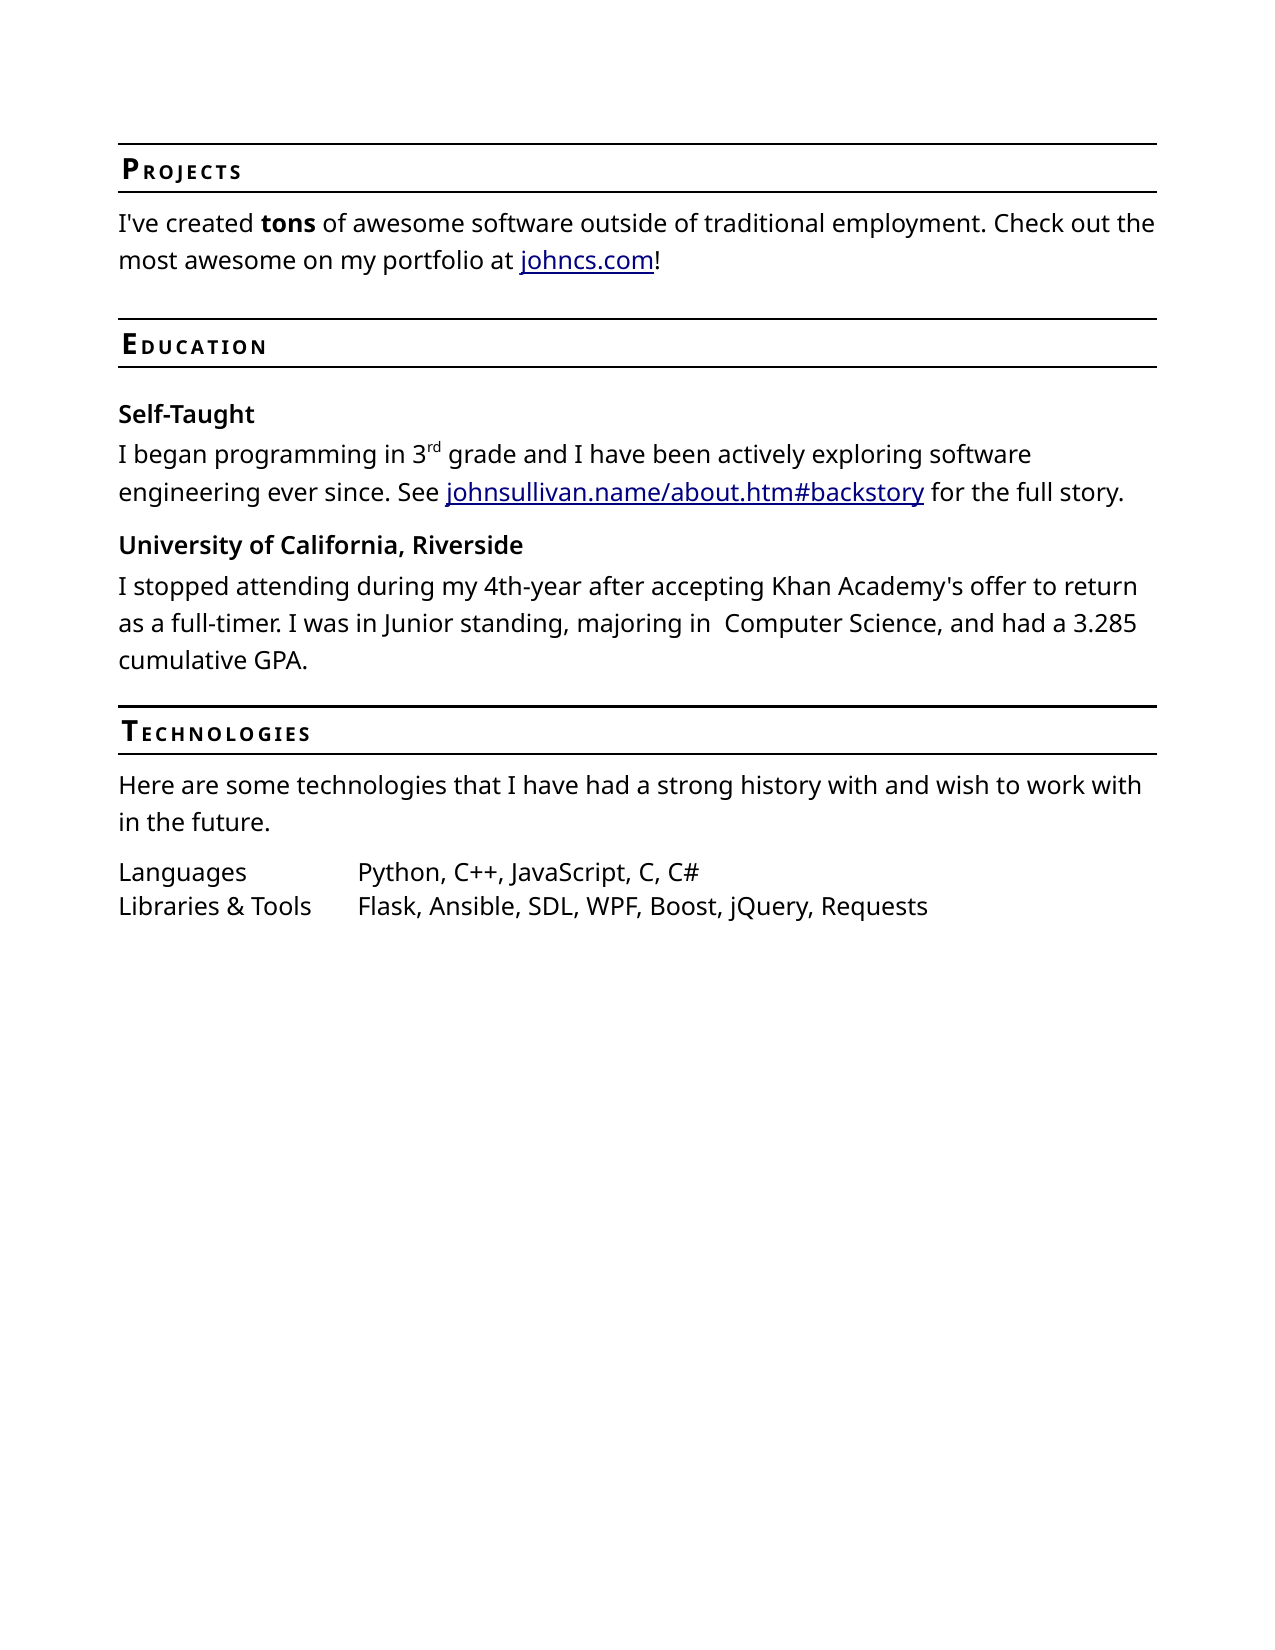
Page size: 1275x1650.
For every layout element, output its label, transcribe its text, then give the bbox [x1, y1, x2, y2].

text I began programming in 3rd grade and I have been actively exploring software engineering ever since. See johnsullivan.name/about.htm#backstory for the full story. [118, 437, 1157, 508]
subtitle University of California, Riverside [118, 528, 1155, 562]
table_cell Flask, Ansible, SDL, WPF, Boost, jQuery, Requests [357, 889, 1157, 923]
table_cell Libraries & Tools [118, 889, 357, 923]
subtitle Self-Taught [118, 397, 1155, 431]
text I stopped attending during my 4th-year after accepting Khan Academy's offer to return as a full-timer. I was in Junior standing, majoring in Computer Science, and had a 3.285 cumulative GPA. [118, 568, 1155, 677]
text Here are some technologies that I have had a strong history with and wish to work with in the future. [118, 768, 1157, 839]
table_header Languages [118, 855, 357, 889]
subtitle Projects [118, 145, 1157, 191]
subtitle Technologies [118, 708, 1157, 753]
subtitle Education [118, 320, 1157, 366]
text I've created tons of awesome software outside of traditional employment. Check out the most awesome on my portfolio at johncs.com! [118, 206, 1157, 277]
table_header Python, C++, JavaScript, C, C# [357, 855, 1157, 889]
